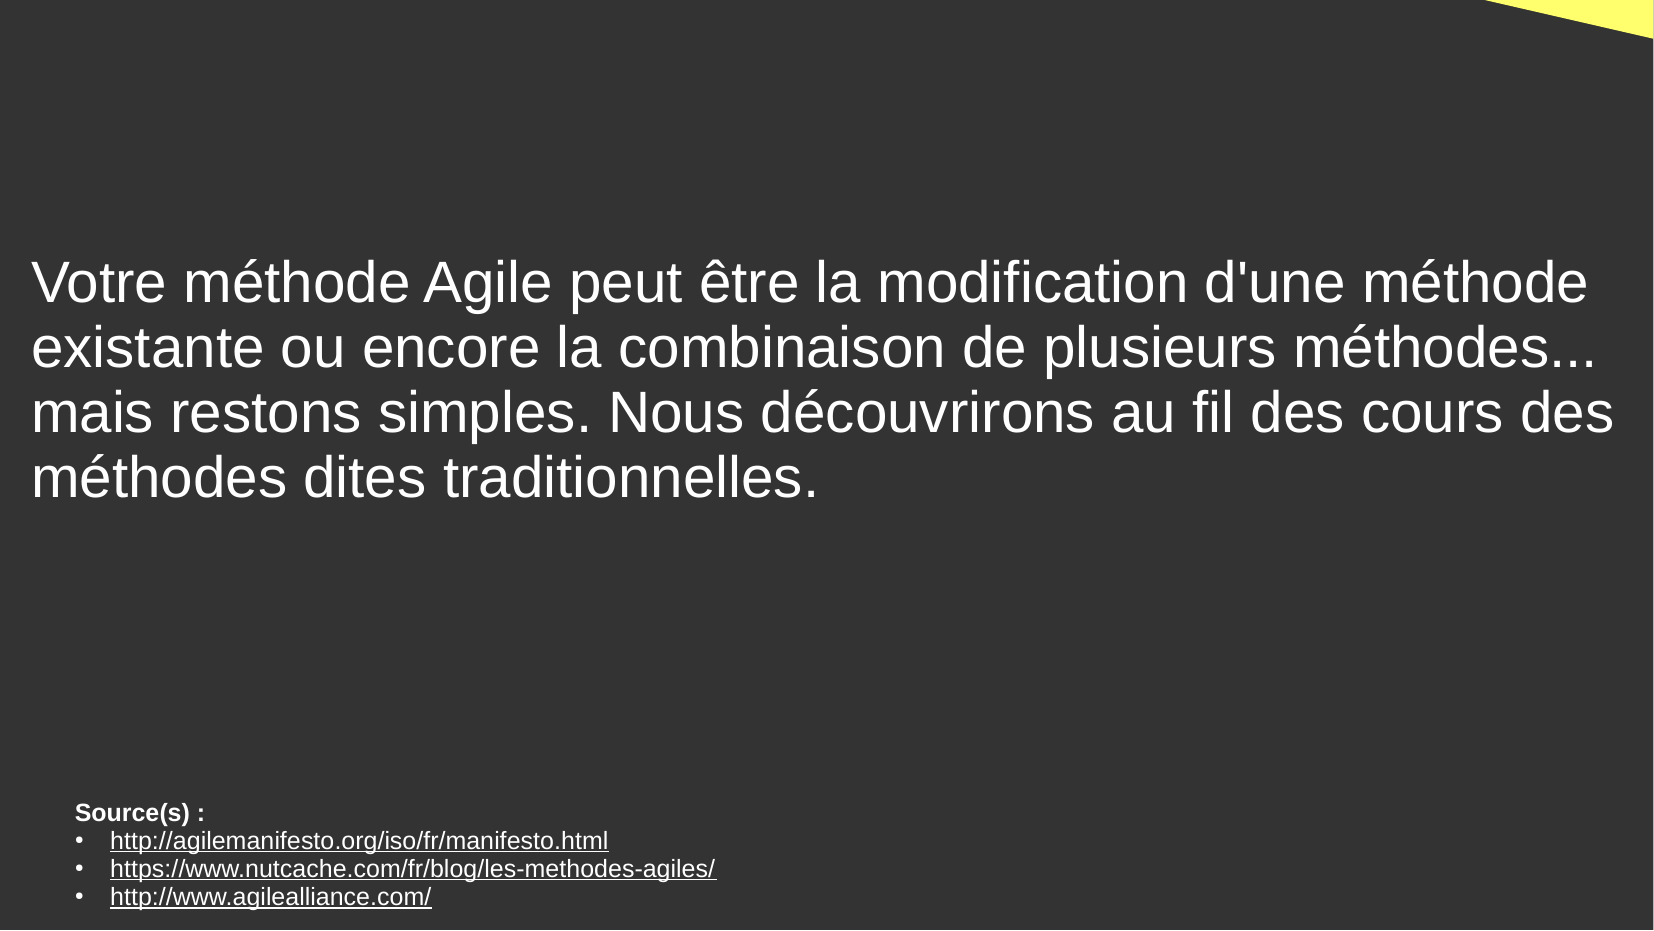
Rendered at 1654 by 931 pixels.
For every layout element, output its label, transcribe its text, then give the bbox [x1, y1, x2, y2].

text_box [1484, 0, 1654, 39]
title Votre méthode Agile peut être la modification d'une méthode existante ou encore la combinaison de plusieurs méthodes... mais restons simples. Nous découvrirons au fil des cours des méthodes dites traditionnelles. [31, 249, 1622, 510]
text_box Source(s) : http://agilemanifesto.org/iso/fr/manifesto.html https://www.nutcache.com/fr/blog/les-methodes-agiles/ http://www.agilealliance.com/ [60, 791, 1546, 919]
